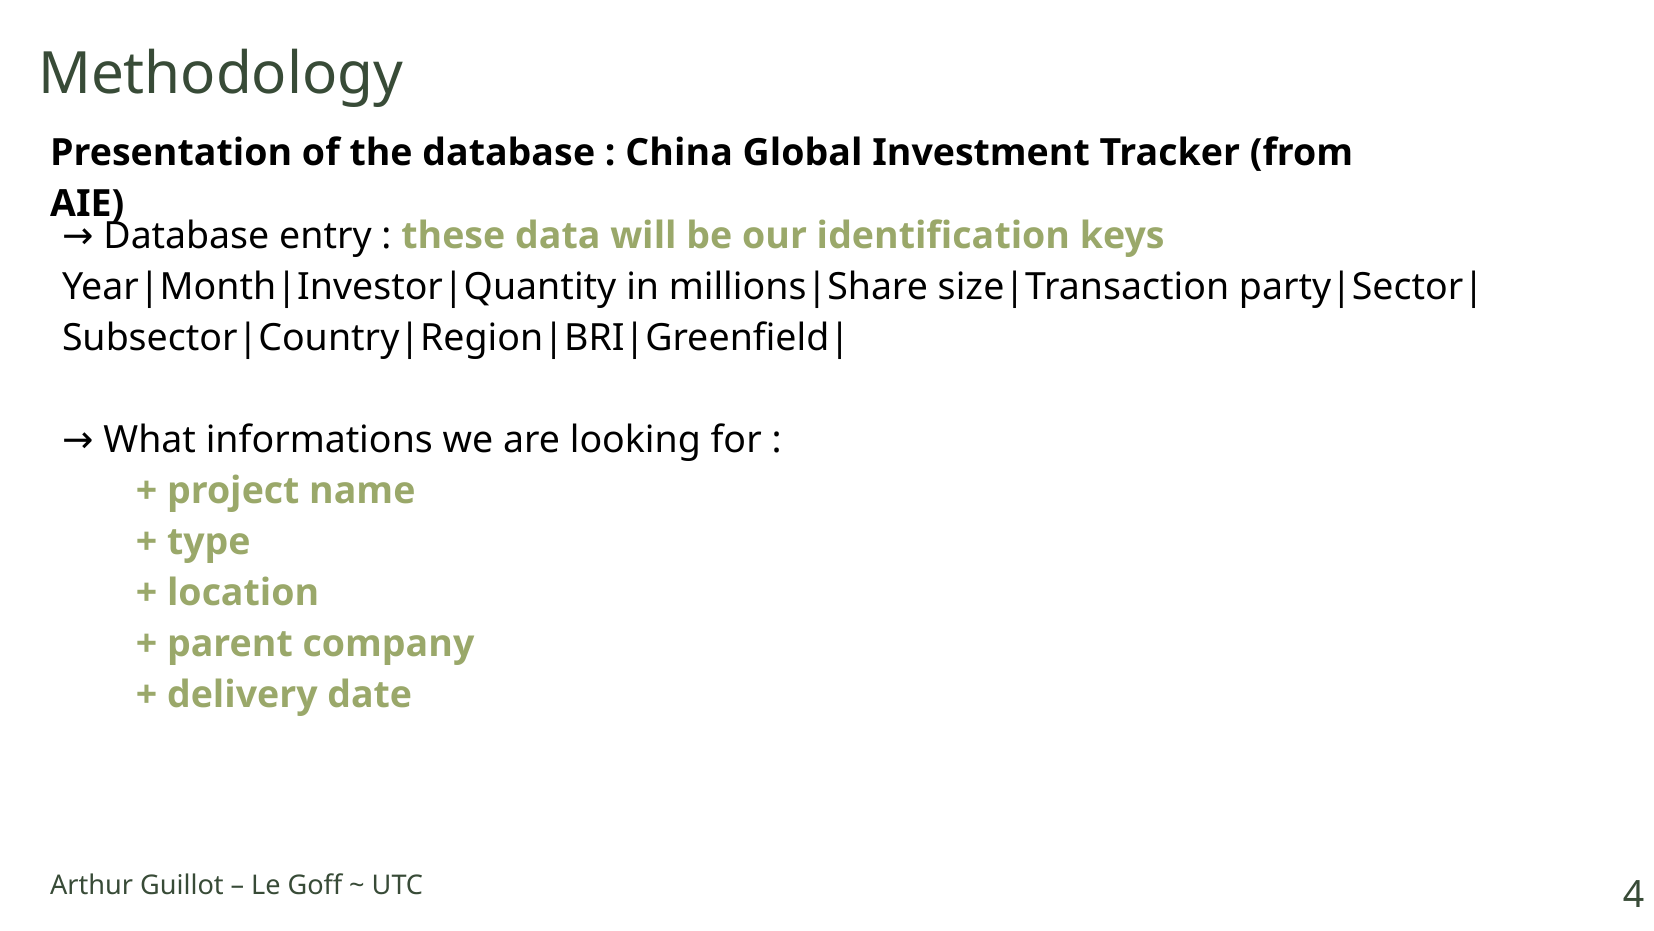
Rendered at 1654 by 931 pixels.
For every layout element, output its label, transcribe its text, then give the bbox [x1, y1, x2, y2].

text_box Arthur Guillot – Le Goff ~ UTC [35, 858, 434, 910]
text_box Methodology [23, 23, 1099, 99]
text_box Presentation of the database : China Global Investment Tracker (from AIE) [35, 118, 1430, 183]
text_box → Database entry : these data will be our identification keys Year|Month|Investor|Quantity in millions|Share size|Transaction party|Sector|Subsector|Country|Region|BRI|Greenfield| → What informations we are looking for : + project name + type + location + parent company + delivery date [47, 200, 1619, 931]
text_box 23 [1450, 859, 1654, 931]
